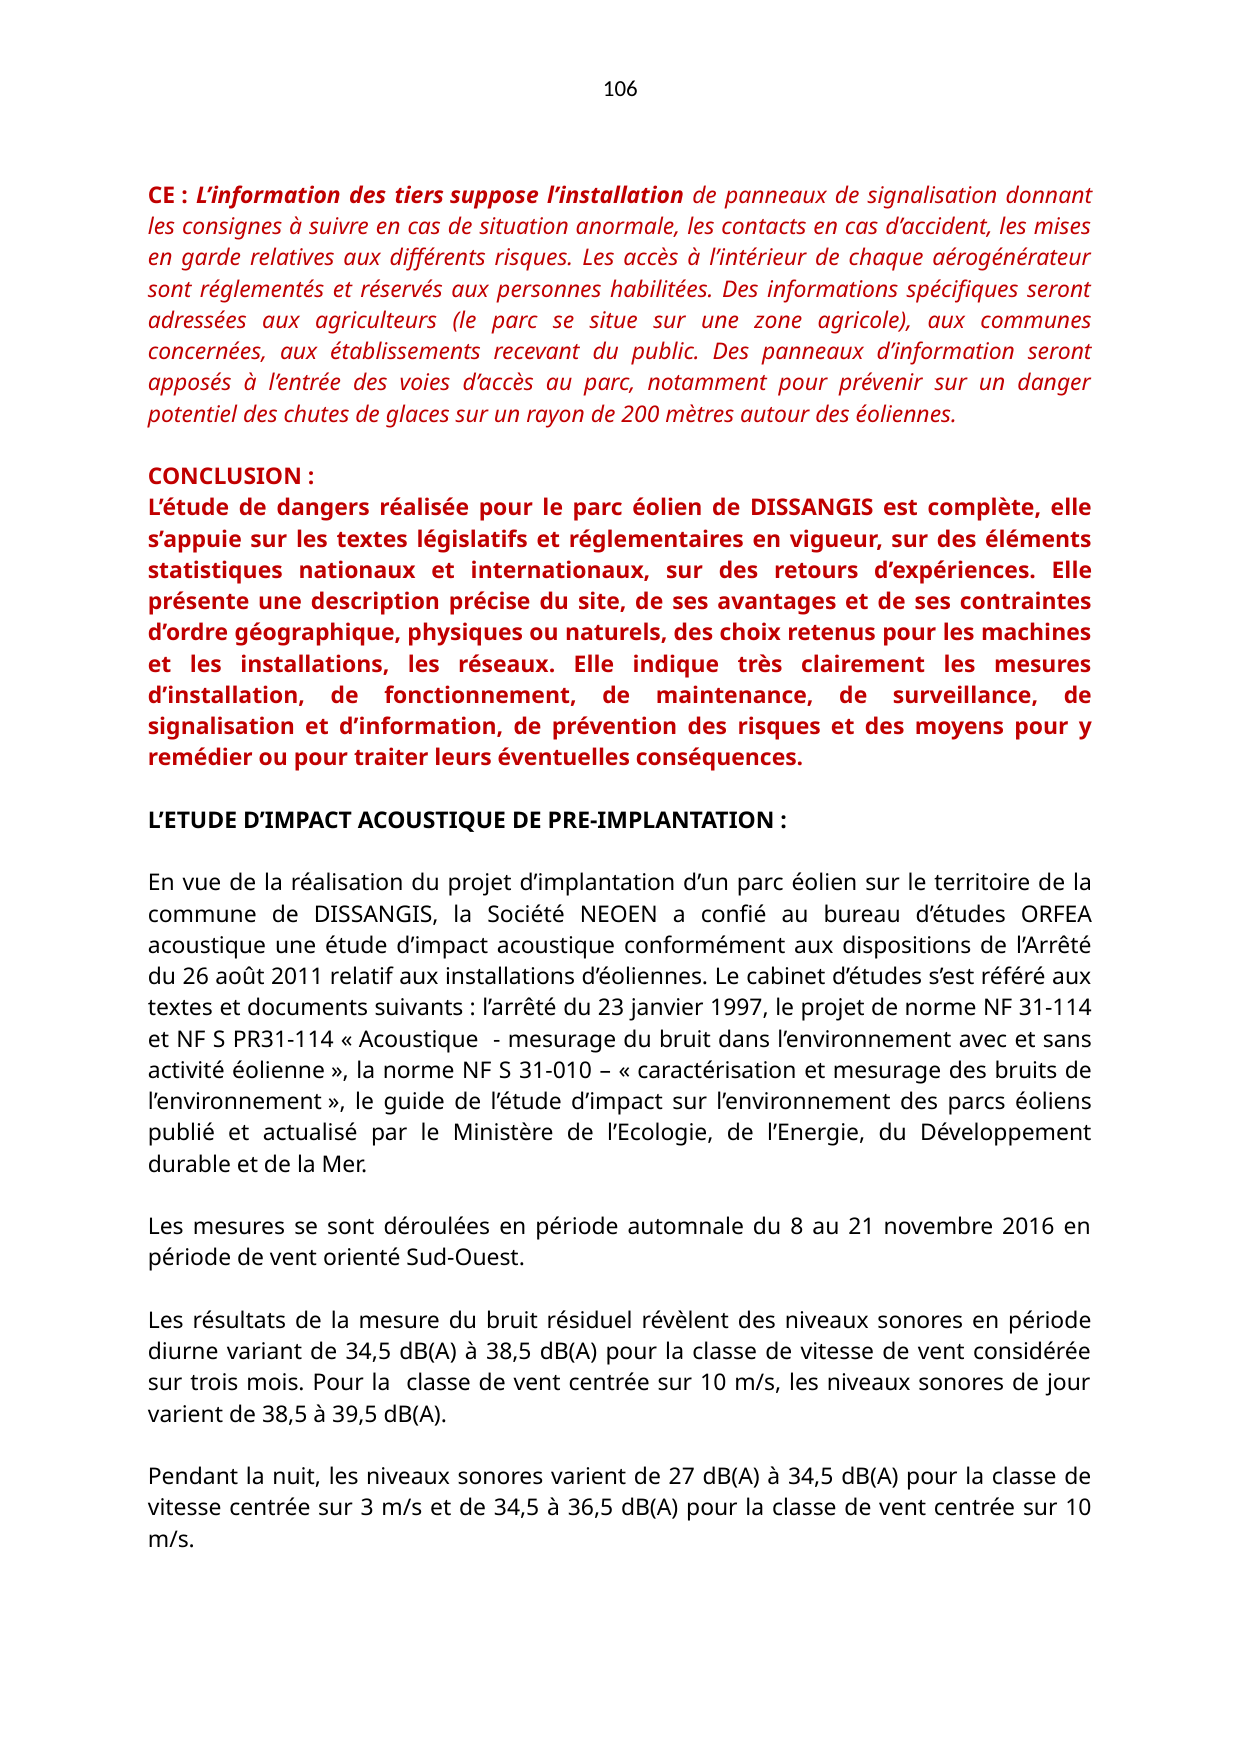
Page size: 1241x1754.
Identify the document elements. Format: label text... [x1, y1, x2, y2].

text CONCLUSION : [148, 460, 1093, 491]
text L’ETUDE D’IMPACT ACOUSTIQUE DE PRE-IMPLANTATION : [148, 804, 1093, 835]
text Pendant la nuit, les niveaux sonores varient de 27 dB(A) à 34,5 dB(A) pour la classe de vitesse centrée sur 3 m/s et de 34,5 à 36,5 dB(A) pour la classe de vent centrée sur 10 m/s. [148, 1460, 1093, 1554]
text CE : L’information des tiers suppose l’installation de panneaux de signalisation donnant les consignes à suivre en cas de situation anormale, les contacts en cas d’accident, les mises en garde relatives aux différents risques. Les accès à l’intérieur de chaque aérogénérateur sont réglementés et réservés aux personnes habilitées. Des informations spécifiques seront adressées aux agriculteurs (le parc se situe sur une zone agricole), aux communes concernées, aux établissements recevant du public. Des panneaux d’information seront apposés à l’entrée des voies d’accès au parc, notamment pour prévenir sur un danger potentiel des chutes de glaces sur un rayon de 200 mètres autour des éoliennes. [148, 179, 1093, 429]
text Les mesures se sont déroulées en période automnale du 8 au 21 novembre 2016 en période de vent orienté Sud-Ouest. [148, 1210, 1093, 1273]
text En vue de la réalisation du projet d’implantation d’un parc éolien sur le territoire de la commune de DISSANGIS, la Société NEOEN a confié au bureau d’études ORFEA acoustique une étude d’impact acoustique conformément aux dispositions de l’Arrêté du 26 août 2011 relatif aux installations d’éoliennes. Le cabinet d’études s’est référé aux textes et documents suivants : l’arrêté du 23 janvier 1997, le projet de norme NF 31-114 et NF S PR31-114 « Acoustique - mesurage du bruit dans l’environnement avec et sans activité éolienne », la norme NF S 31-010 – « caractérisation et mesurage des bruits de l’environnement », le guide de l’étude d’impact sur l’environnement des parcs éoliens publié et actualisé par le Ministère de l’Ecologie, de l’Energie, du Développement durable et de la Mer. [148, 866, 1093, 1179]
text Les résultats de la mesure du bruit résiduel révèlent des niveaux sonores en période diurne variant de 34,5 dB(A) à 38,5 dB(A) pour la classe de vitesse de vent considérée sur trois mois. Pour la classe de vent centrée sur 10 m/s, les niveaux sonores de jour varient de 38,5 à 39,5 dB(A). [148, 1304, 1093, 1429]
text L’étude de dangers réalisée pour le parc éolien de DISSANGIS est complète, elle s’appuie sur les textes législatifs et réglementaires en vigueur, sur des éléments statistiques nationaux et internationaux, sur des retours d’expériences. Elle présente une description précise du site, de ses avantages et de ses contraintes d’ordre géographique, physiques ou naturels, des choix retenus pour les machines et les installations, les réseaux. Elle indique très clairement les mesures d’installation, de fonctionnement, de maintenance, de surveillance, de signalisation et d’information, de prévention des risques et des moyens pour y remédier ou pour traiter leurs éventuelles conséquences. [148, 491, 1093, 773]
